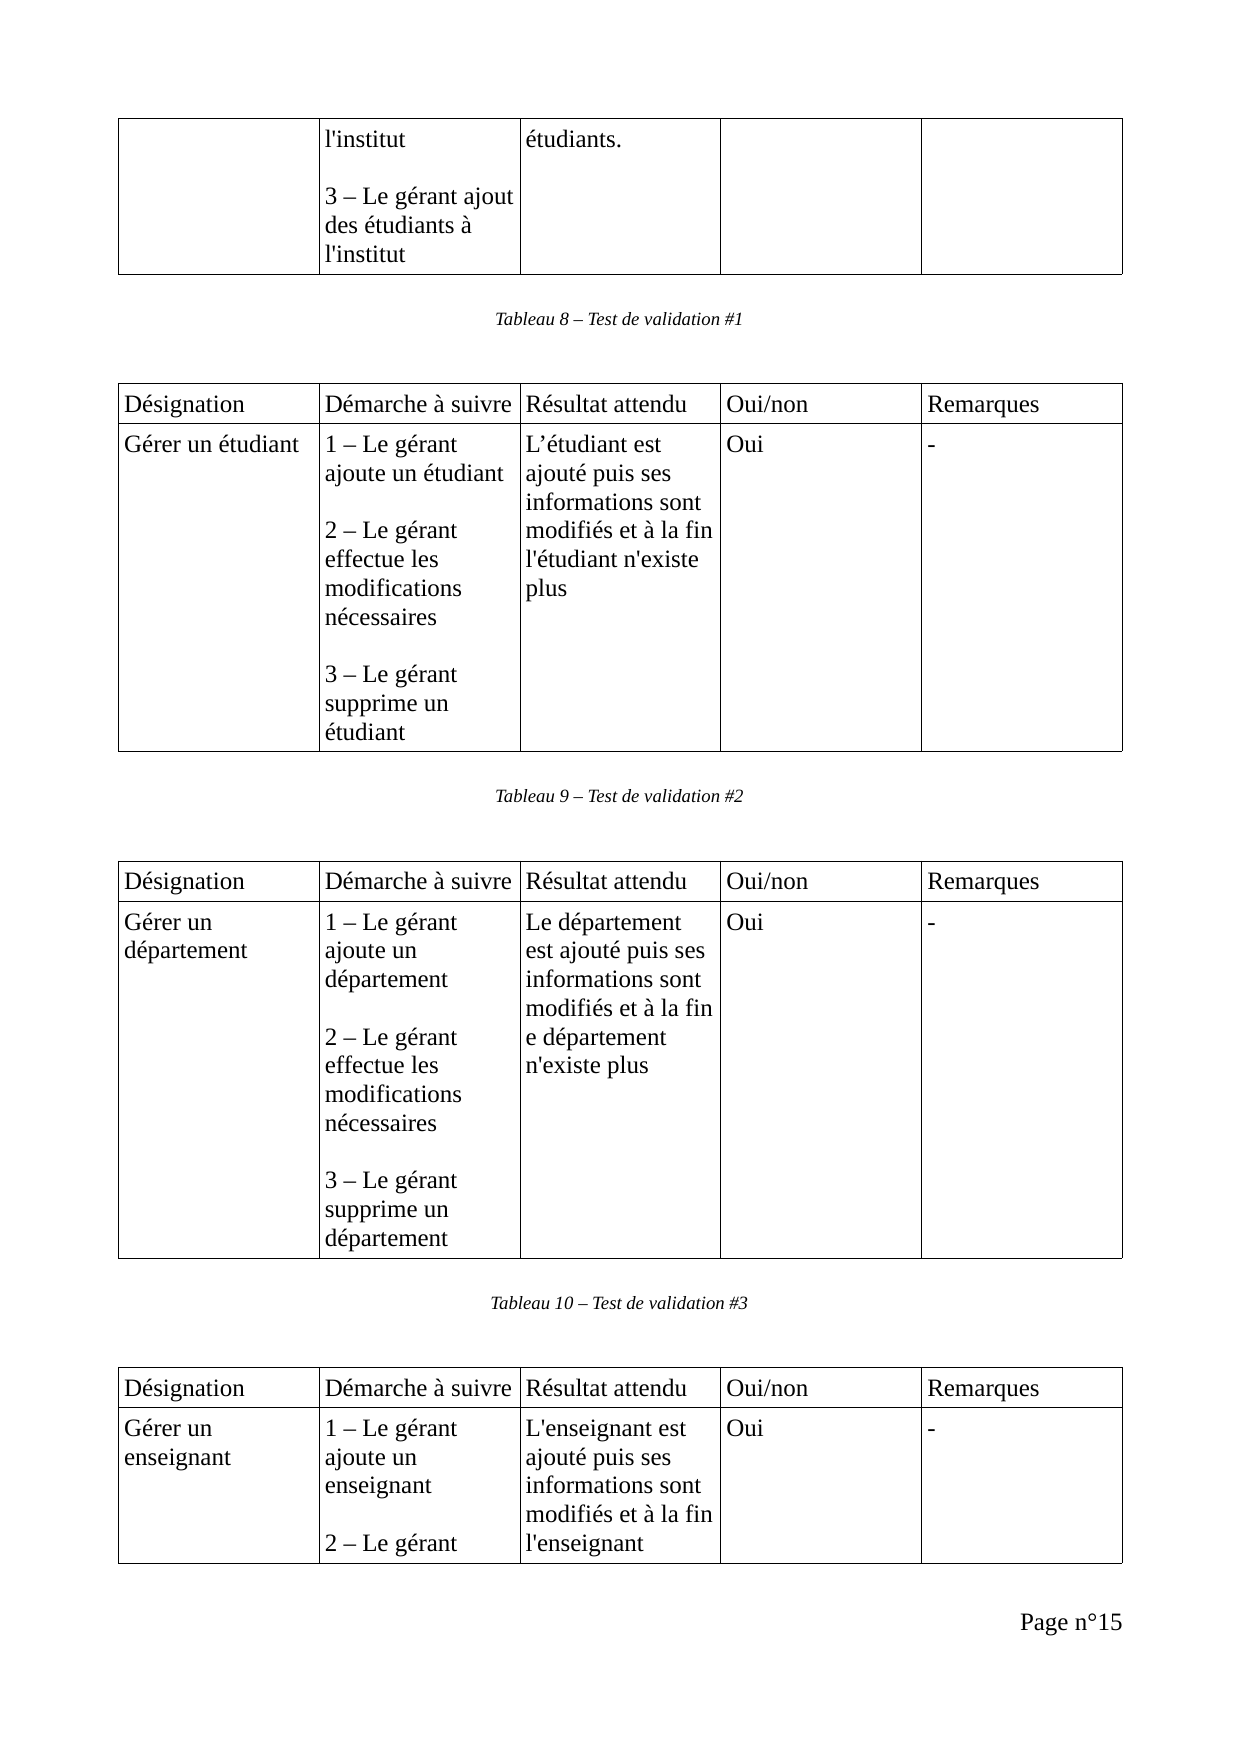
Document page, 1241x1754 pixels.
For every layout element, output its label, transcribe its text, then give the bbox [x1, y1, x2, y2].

table_header Remarques [922, 384, 1122, 423]
table_header Démarche à suivre [320, 384, 520, 423]
table_cell Oui [721, 424, 921, 751]
table_header Oui/non [721, 862, 921, 901]
table_cell Gérer un enseignant [119, 1408, 319, 1562]
table_cell l'institut 3 – Le gérant ajout des étudiants à l'institut [320, 119, 520, 273]
table_cell Oui [721, 1408, 921, 1562]
table_header Désignation [119, 1368, 319, 1407]
table_header Résultat attendu [521, 384, 720, 423]
table_cell L’étudiant est ajouté puis ses informations sont modifiés et à la fin l'étudiant n'existe plus [521, 424, 720, 751]
text Tableau 10 – Test de validation #3 [118, 1292, 1122, 1313]
table_header Démarche à suivre [320, 1368, 520, 1407]
table_cell Le département est ajouté puis ses informations sont modifiés et à la fin e département n'existe plus [521, 902, 720, 1257]
table_cell 1 – Le gérant ajoute un département 2 – Le gérant effectue les modifications nécessaires 3 – Le gérant supprime un département [320, 902, 520, 1257]
text Tableau 9 – Test de validation #2 [118, 785, 1122, 807]
table_header Remarques [922, 1368, 1122, 1407]
table_cell - [922, 424, 1122, 751]
table_cell - [922, 902, 1122, 1257]
table_header Oui/non [721, 384, 921, 423]
table_cell [119, 119, 319, 273]
table_cell 1 – Le gérant ajoute un étudiant 2 – Le gérant effectue les modifications nécessaires 3 – Le gérant supprime un étudiant [320, 424, 520, 751]
table_header Démarche à suivre [320, 862, 520, 901]
table_cell L'enseignant est ajouté puis ses informations sont modifiés et à la fin l'enseignant [521, 1408, 720, 1562]
table_cell Gérer un étudiant [119, 424, 319, 751]
table_header Résultat attendu [521, 1368, 720, 1407]
table_cell Gérer un département [119, 902, 319, 1257]
table_header Désignation [119, 384, 319, 423]
table_cell 1 – Le gérant ajoute un enseignant 2 – Le gérant [320, 1408, 520, 1562]
table_cell - [922, 119, 1122, 273]
table_header Résultat attendu [521, 862, 720, 901]
table_cell - [922, 1408, 1122, 1562]
table_header Désignation [119, 862, 319, 901]
table_cell étudiants. [521, 119, 720, 273]
table_cell Oui [721, 902, 921, 1257]
table_header Oui/non [721, 1368, 921, 1407]
table_header Remarques [922, 862, 1122, 901]
table_cell [721, 119, 921, 273]
text Tableau 8 – Test de validation #1 [118, 308, 1122, 329]
